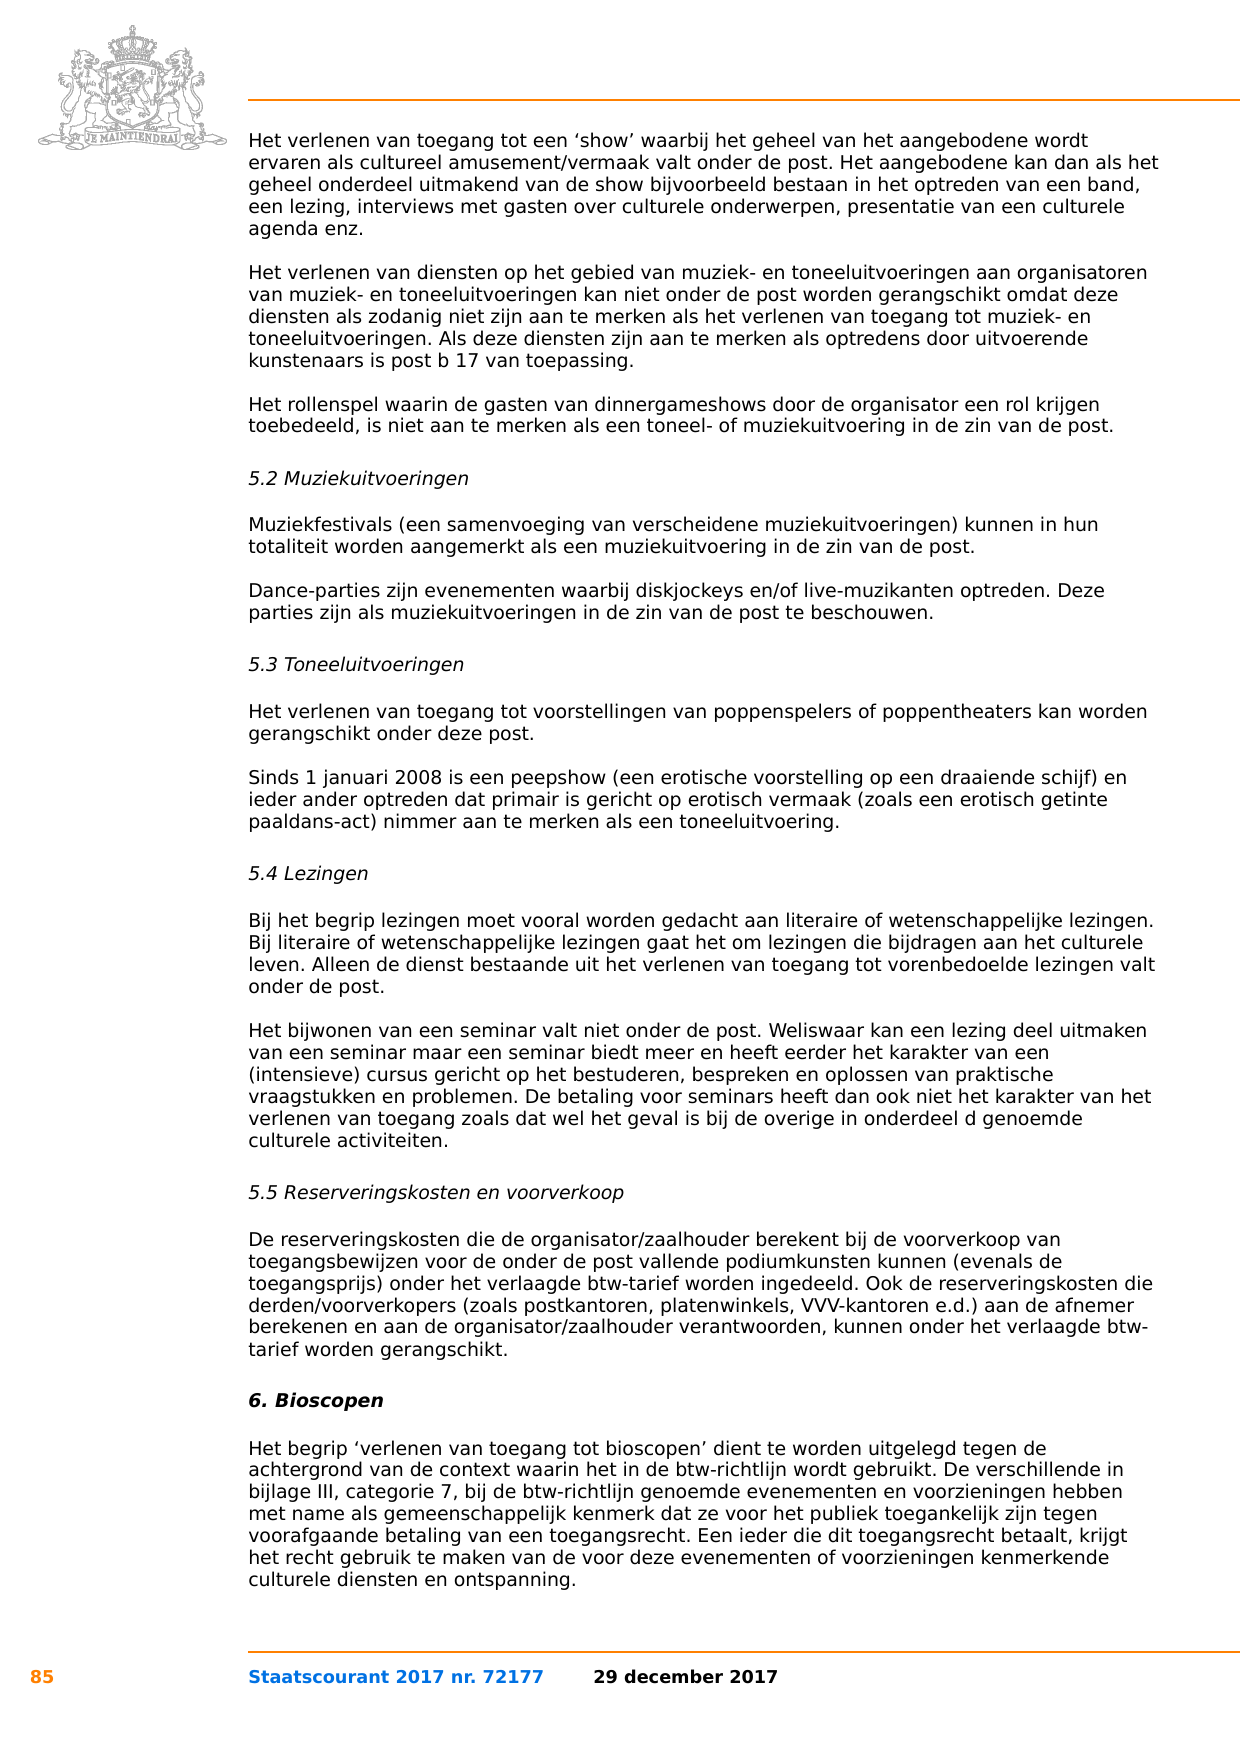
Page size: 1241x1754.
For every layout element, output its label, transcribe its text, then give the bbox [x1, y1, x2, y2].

text De reserveringskosten die de organisator/zaalhouder berekent bij de voorverkoop van toegangsbewijzen voor de onder de post vallende podiumkunsten kunnen (evenals de toegangsprijs) onder het verlaagde btw-tarief worden ingedeeld. Ook de reserveringskosten die derden/voorverkopers (zoals postkantoren, platenwinkels, VVV-kantoren e.d.) aan de afnemer berekenen en aan de organisator/zaalhouder verantwoorden, kunnen onder het verlaagde btw-tarief worden gerangschikt. [248, 1228, 1163, 1360]
subtitle 5.5 Reserveringskosten en voorverkoop [248, 1182, 1163, 1203]
subtitle 5.2 Muziekuitvoeringen [248, 467, 1163, 489]
subtitle 5.4 Lezingen [248, 863, 1163, 885]
text Het verlenen van diensten op het gebied van muziek- en toneeluitvoeringen aan organisatoren van muziek- en toneeluitvoeringen kan niet onder de post worden gerangschikt omdat deze diensten als zodanig niet zijn aan te merken als het verlenen van toegang tot muziek- en toneeluitvoeringen. Als deze diensten zijn aan te merken als optredens door uitvoerende kunstenaars is post b 17 van toepassing. [248, 262, 1163, 372]
text Bij het begrip lezingen moet vooral worden gedacht aan literaire of wetenschappelijke lezingen. Bij literaire of wetenschappelijke lezingen gaat het om lezingen die bijdragen aan het culturele leven. Alleen de dienst bestaande uit het verlenen van toegang tot vorenbedoelde lezingen valt onder de post. [248, 910, 1163, 998]
subtitle 6. Bioscopen [248, 1390, 1163, 1412]
subtitle 5.3 Toneeluitvoeringen [248, 654, 1163, 676]
text Dance-parties zijn evenementen waarbij diskjockeys en/of live-muzikanten optreden. Deze parties zijn als muziekuitvoeringen in de zin van de post te beschouwen. [248, 580, 1163, 624]
text Sinds 1 januari 2008 is een peepshow (een erotische voorstelling op een draaiende schijf) en ieder ander optreden dat primair is gericht op erotisch vermaak (zoals een erotisch getinte paaldans-act) nimmer aan te merken als een toneeluitvoering. [248, 767, 1163, 833]
text Het begrip ‘verlenen van toegang tot bioscopen’ dient te worden uitgelegd tegen de achtergrond van de context waarin het in de btw-richtlijn wordt gebruikt. De verschillende in bijlage III, categorie 7, bij de btw-richtlijn genoemde evenementen en voorzieningen hebben met name als gemeenschappelijk kenmerk dat ze voor het publiek toegankelijk zijn tegen voorafgaande betaling van een toegangsrecht. Een ieder die dit toegangsrecht betaalt, krijgt het recht gebruik te maken van de voor deze evenementen of voorzieningen kenmerkende culturele diensten en ontspanning. [248, 1437, 1163, 1591]
text Het verlenen van toegang tot een ‘show’ waarbij het geheel van het aangebodene wordt ervaren als cultureel amusement/vermaak valt onder de post. Het aangebodene kan dan als het geheel onderdeel uitmakend van de show bijvoorbeeld bestaan in het optreden van een band, een lezing, interviews met gasten over culturele onderwerpen, presentatie van een culturele agenda enz. [248, 130, 1163, 240]
text Muziekfestivals (een samenvoeging van verscheidene muziekuitvoeringen) kunnen in hun totaliteit worden aangemerkt als een muziekuitvoering in de zin van de post. [248, 514, 1163, 558]
picture [38, 25, 227, 150]
text Het rollenspel waarin de gasten van dinnergameshows door de organisator een rol krijgen toebedeeld, is niet aan te merken als een toneel- of muziekuitvoering in de zin van de post. [248, 393, 1163, 437]
text Het bijwonen van een seminar valt niet onder de post. Weliswaar kan een lezing deel uitmaken van een seminar maar een seminar biedt meer en heeft eerder het karakter van een (intensieve) cursus gericht op het bestuderen, bespreken en oplossen van praktische vraagstukken en problemen. De betaling voor seminars heeft dan ook niet het karakter van het verlenen van toegang zoals dat wel het geval is bij de overige in onderdeel d genoemde culturele activiteiten. [248, 1020, 1163, 1152]
text Het verlenen van toegang tot voorstellingen van poppenspelers of poppentheaters kan worden gerangschikt onder deze post. [248, 701, 1163, 745]
